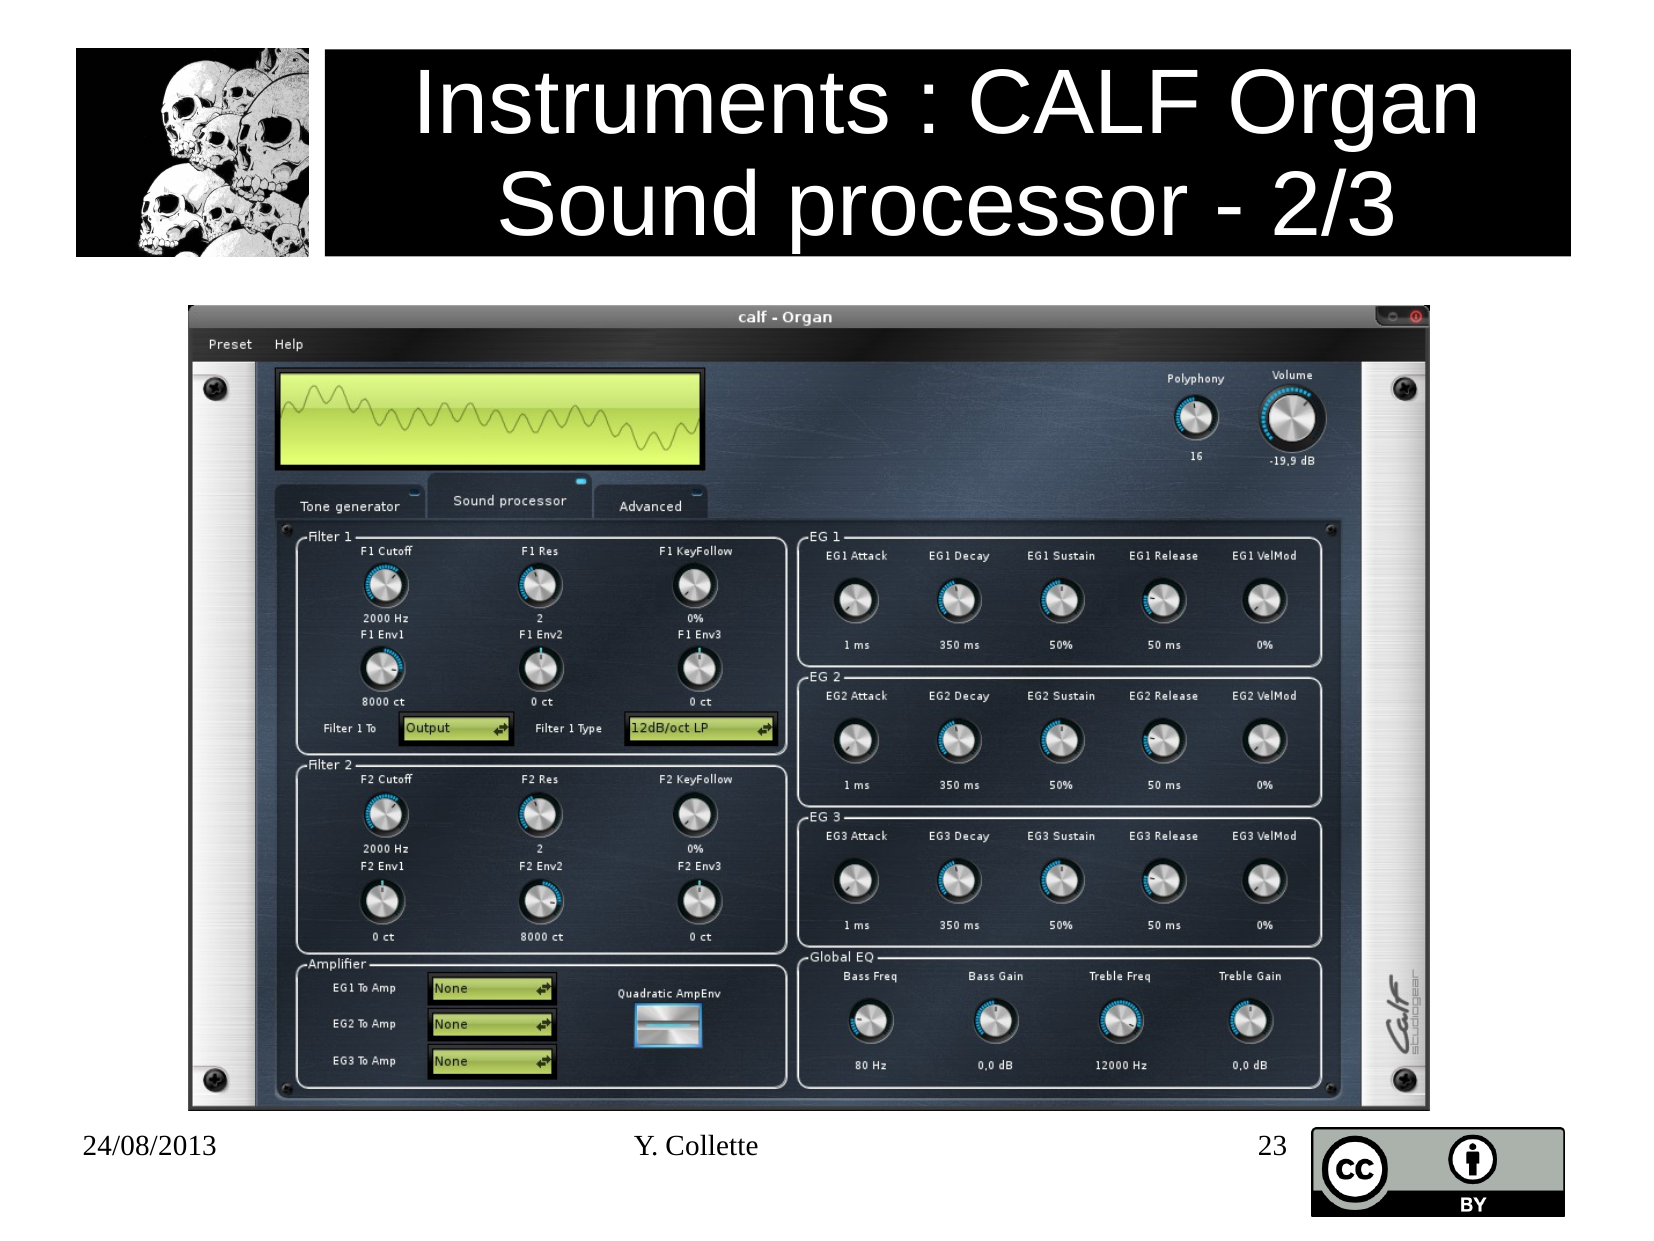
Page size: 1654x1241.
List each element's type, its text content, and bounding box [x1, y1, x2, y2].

picture [76, 48, 309, 257]
title Instruments : CALF Organ Sound processor - 2/3 [324, 49, 1571, 257]
picture [188, 305, 1430, 1111]
picture [1311, 1127, 1565, 1217]
